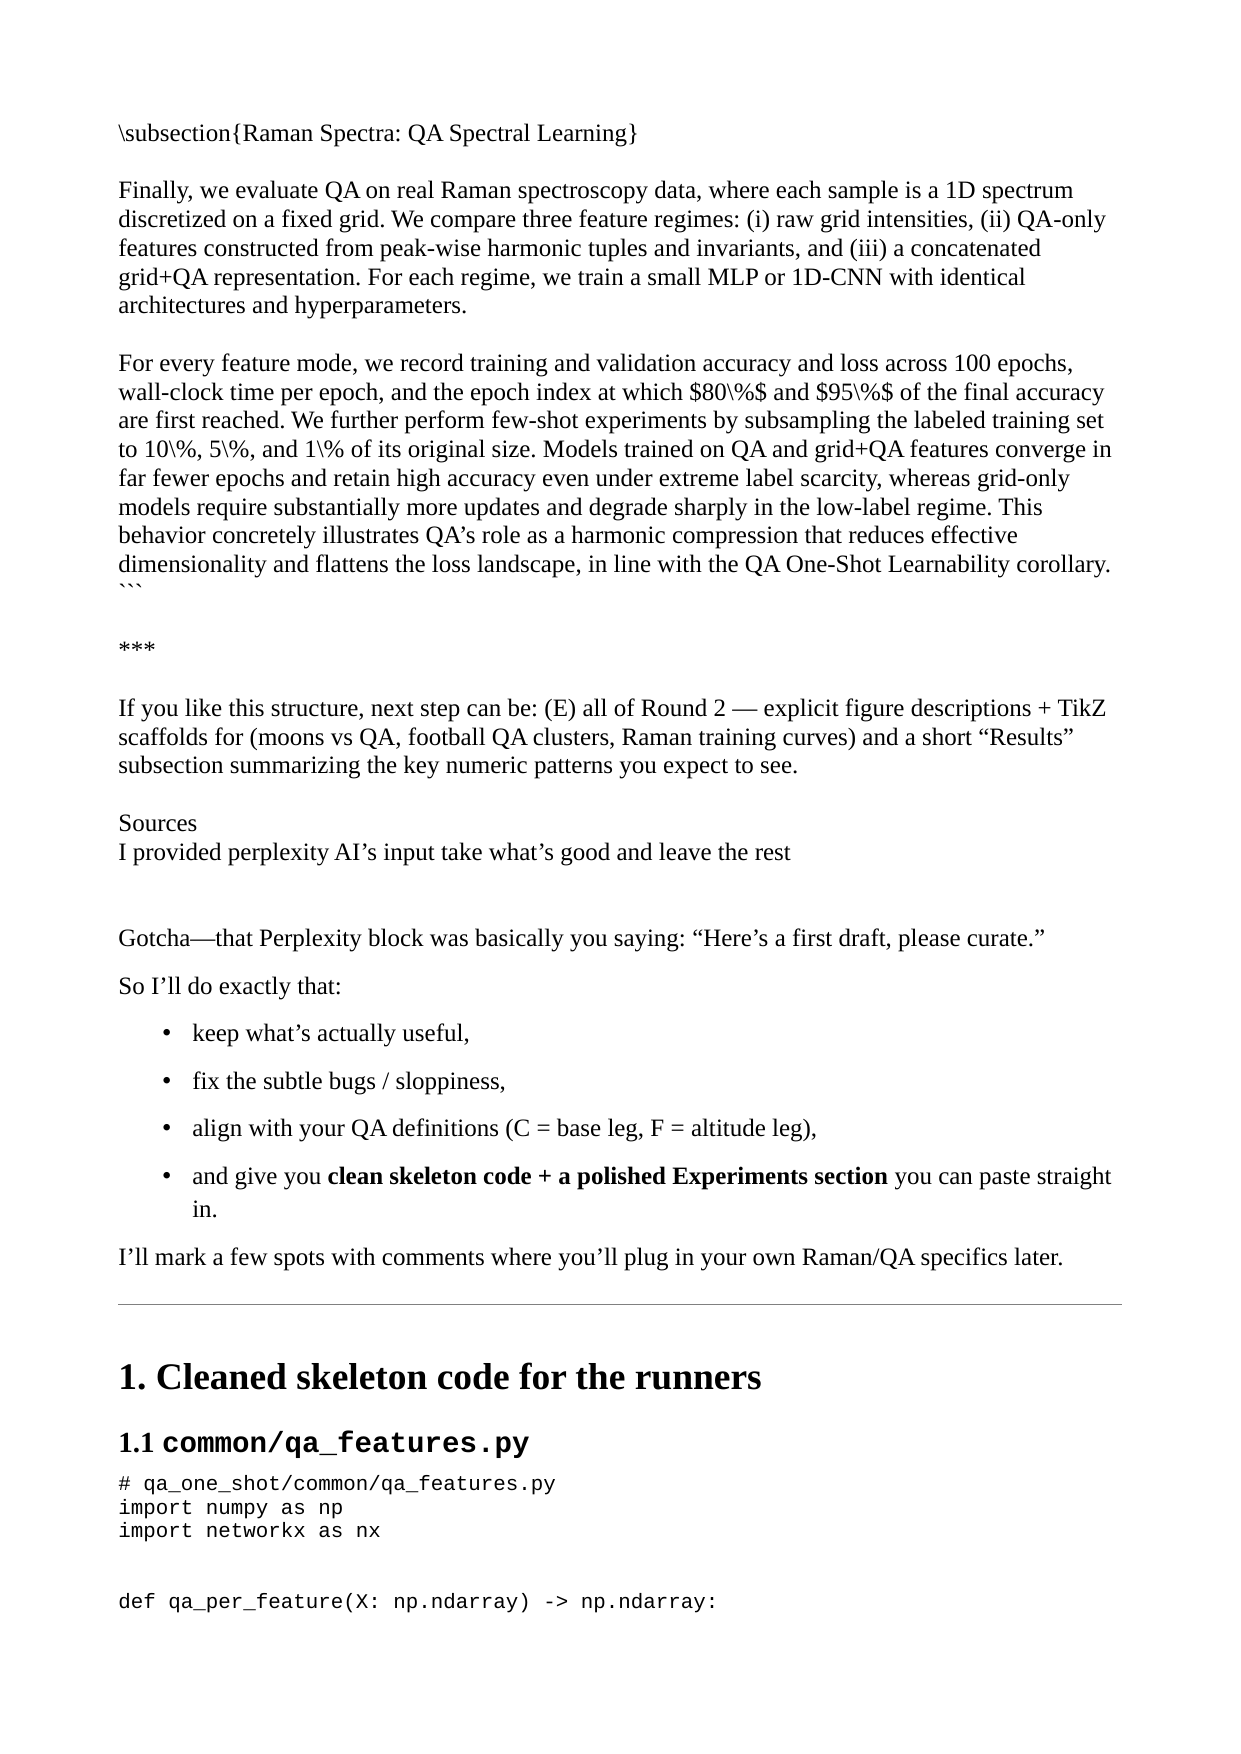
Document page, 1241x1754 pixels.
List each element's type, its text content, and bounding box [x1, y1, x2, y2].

text Finally, we evaluate QA on real Raman spectroscopy data, where each sample is a 1D spectrum discretized on a fixed grid. We compare three feature regimes: (i) raw grid intensities, (ii) QA-only features constructed from peak-wise harmonic tuples and invariants, and (iii) a concatenated grid+QA representation. For each regime, we train a small MLP or 1D-CNN with identical architectures and hyperparameters. [118, 176, 1122, 319]
text So I’ll do exactly that: [118, 971, 1122, 999]
list fix the subtle bugs / sloppiness, [162, 1066, 1122, 1095]
text ``` [118, 578, 1122, 607]
list and give you clean skeleton code + a polished Experiments section you can paste straight in. [162, 1161, 1122, 1223]
text If you like this structure, next step can be: (E) all of Round 2 — explicit figure descriptions + TikZ scaffolds for (moons vs QA, football QA clusters, Raman training curves) and a short “Results” subsection summarizing the key numeric patterns you expect to see. [118, 693, 1122, 779]
text # qa_one_shot/common/qa_features.py [118, 1473, 1122, 1497]
text I provided perplexity AI’s input take what’s good and leave the rest [118, 837, 1122, 866]
text Sources [118, 808, 1122, 837]
text def qa_per_feature(X: np.ndarray) -> np.ndarray: [118, 1591, 1122, 1615]
list keep what’s actually useful, [162, 1018, 1122, 1047]
text import networkx as nx [118, 1521, 1122, 1544]
subtitle 1.1 common/qa_features.py [118, 1425, 1122, 1461]
text For every feature mode, we record training and validation accuracy and loss across 100 epochs, wall-clock time per epoch, and the epoch index at which $80\%$ and $95\%$ of the final accuracy are first reached. We further perform few-shot experiments by subsampling the labeled training set to 10\%, 5\%, and 1\% of its original size. Models trained on QA and grid+QA features converge in far fewer epochs and retain high accuracy even under extreme label scarcity, whereas grid-only models require substantially more updates and degrade sharply in the low-label regime. This behavior concretely illustrates QA’s role as a harmonic compression that reduces effective dimensionality and flattens the loss landscape, in line with the QA One-Shot Learnability corollary. [118, 348, 1122, 578]
text \subsection{Raman Spectra: QA Spectral Learning} [118, 118, 1122, 147]
list align with your QA definitions (C = base leg, F = altitude leg), [162, 1113, 1122, 1142]
text import numpy as np [118, 1497, 1122, 1521]
text *** [118, 636, 1122, 664]
subtitle 1. Cleaned skeleton code for the runners [118, 1354, 1122, 1398]
text Gotcha—that Perplexity block was basically you saying: “Here’s a first draft, please curate.” [118, 923, 1122, 952]
text I’ll mark a few spots with comments where you’ll plug in your own Raman/QA specifics later. [118, 1242, 1122, 1271]
